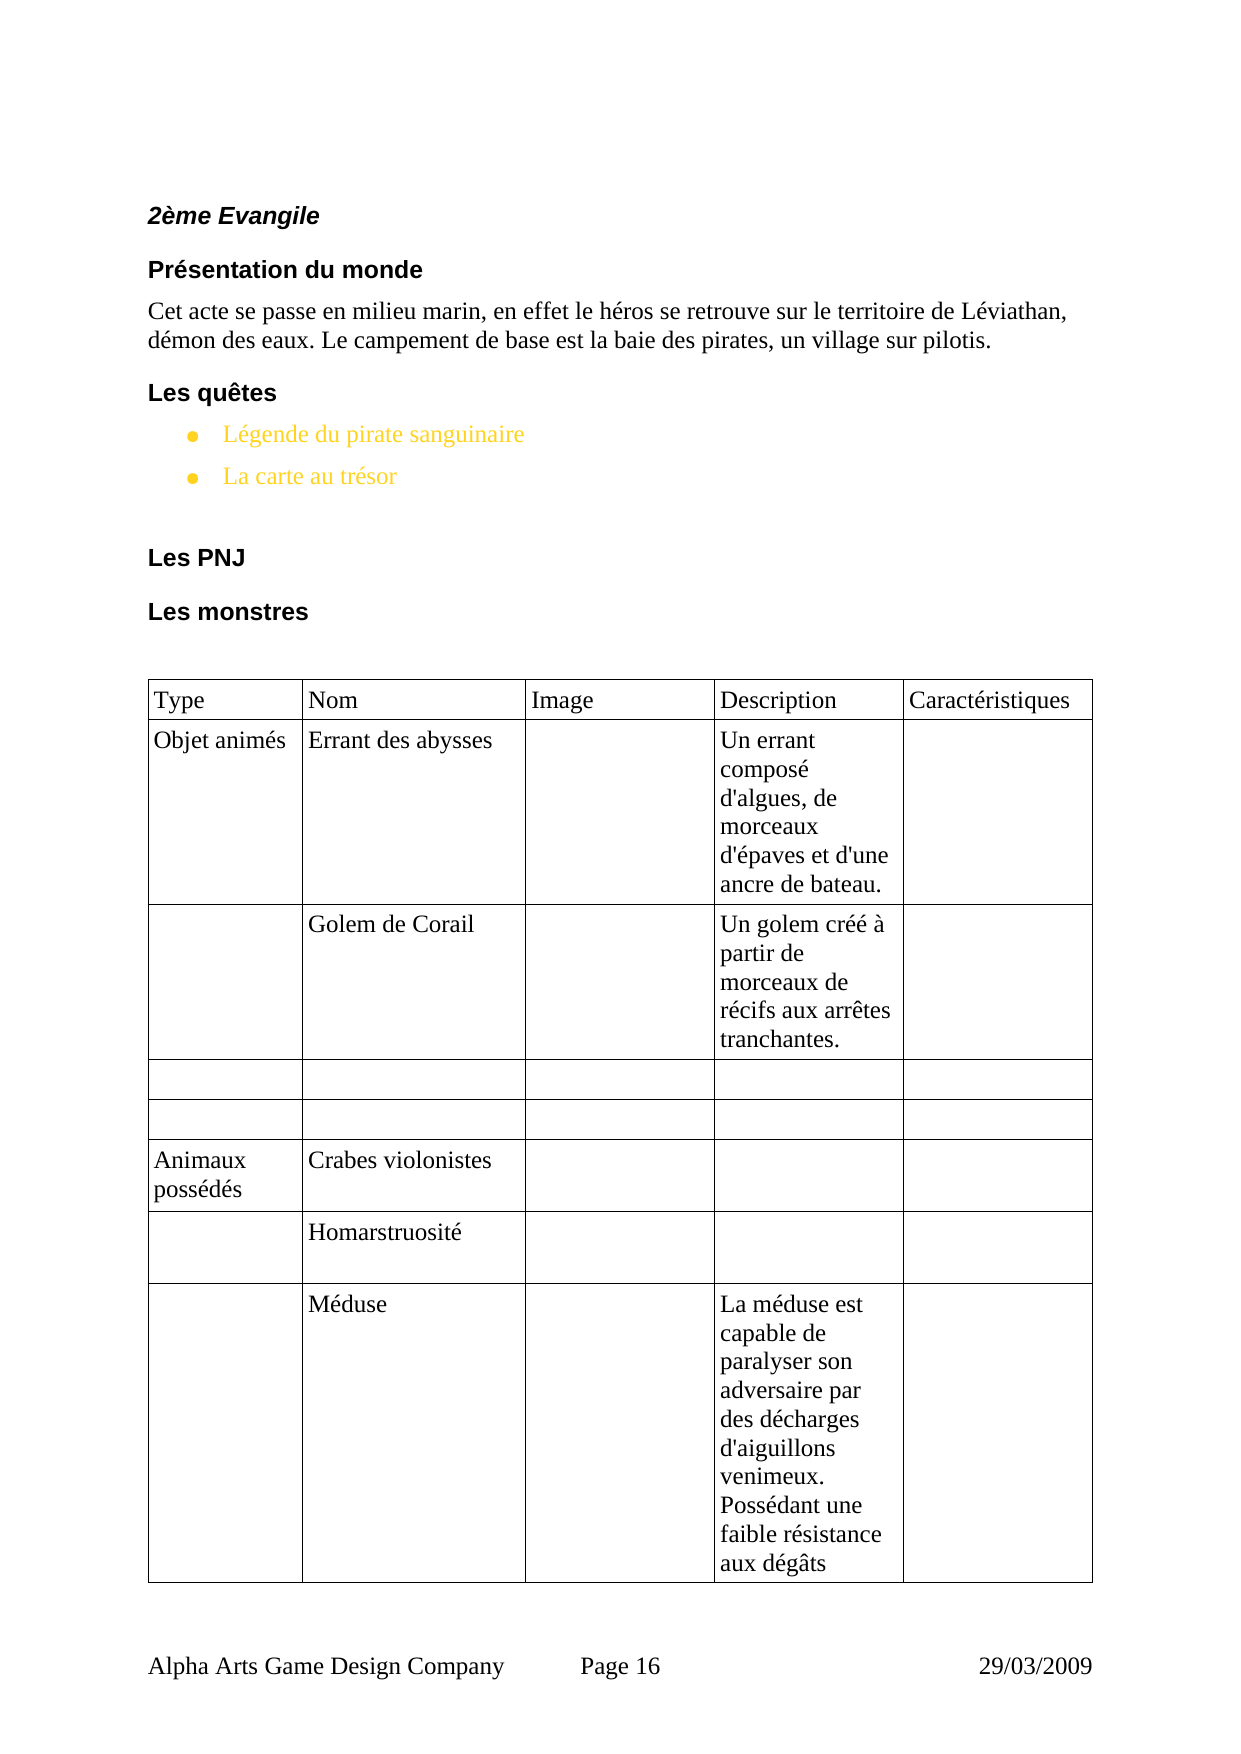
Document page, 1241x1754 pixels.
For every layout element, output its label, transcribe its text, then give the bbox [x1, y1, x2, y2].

table_cell [904, 720, 1092, 903]
table_cell [715, 1212, 903, 1283]
table_cell [904, 1212, 1092, 1283]
table_cell [904, 905, 1092, 1059]
table_header Caractéristiques [904, 680, 1092, 719]
table_cell [904, 1140, 1092, 1211]
table_cell Un golem créé à partir de morceaux de récifs aux arrêtes tranchantes. [715, 905, 903, 1059]
table_cell [715, 1140, 903, 1211]
table_header Nom [303, 680, 525, 719]
table_cell [303, 1100, 525, 1139]
table_cell Méduse [303, 1284, 525, 1582]
table_cell [526, 1212, 714, 1283]
text Cet acte se passe en milieu marin, en effet le héros se retrouve sur le territoire de Léviathan, démon des eaux. Le campement de base est la baie des pirates, un village sur pilotis. [148, 296, 1092, 353]
table_cell [526, 1100, 714, 1139]
table_cell [526, 720, 714, 903]
table_cell [904, 1100, 1092, 1139]
table_cell Errant des abysses [303, 720, 525, 903]
subtitle Les PNJ [148, 543, 1092, 572]
table_cell [526, 1060, 714, 1099]
table_cell Homarstruosité [303, 1212, 525, 1283]
table_cell Un errant composé d'algues, de morceaux d'épaves et d'une ancre de bateau. [715, 720, 903, 903]
subtitle Les quêtes [148, 378, 1092, 407]
subtitle 2ème Evangile [148, 201, 1092, 230]
table_cell [526, 905, 714, 1059]
table_cell Objet animés [149, 720, 302, 903]
table_cell [715, 1100, 903, 1139]
table_cell Golem de Corail [303, 905, 525, 1059]
table_header Description [715, 680, 903, 719]
list Légende du pirate sanguinaire [185, 419, 1092, 448]
subtitle Les monstres [148, 597, 1092, 625]
table_cell [149, 1100, 302, 1139]
table_cell Animaux possédés [149, 1140, 302, 1211]
list La carte au trésor [185, 461, 1092, 489]
table_header Image [526, 680, 714, 719]
table_cell [715, 1060, 903, 1099]
table_cell Crabes violonistes [303, 1140, 525, 1211]
table_cell [149, 1284, 302, 1582]
table_cell [526, 1140, 714, 1211]
table_cell [149, 1212, 302, 1283]
table_cell [904, 1284, 1092, 1582]
table_cell [149, 1060, 302, 1099]
table_cell [904, 1060, 1092, 1099]
table_header Type [149, 680, 302, 719]
subtitle Présentation du monde [148, 255, 1092, 283]
table_cell La méduse est capable de paralyser son adversaire par des décharges d'aiguillons venimeux. Possédant une faible résistance aux dégâts [715, 1284, 903, 1582]
table_cell [526, 1284, 714, 1582]
table_cell [303, 1060, 525, 1099]
table_cell [149, 905, 302, 1059]
